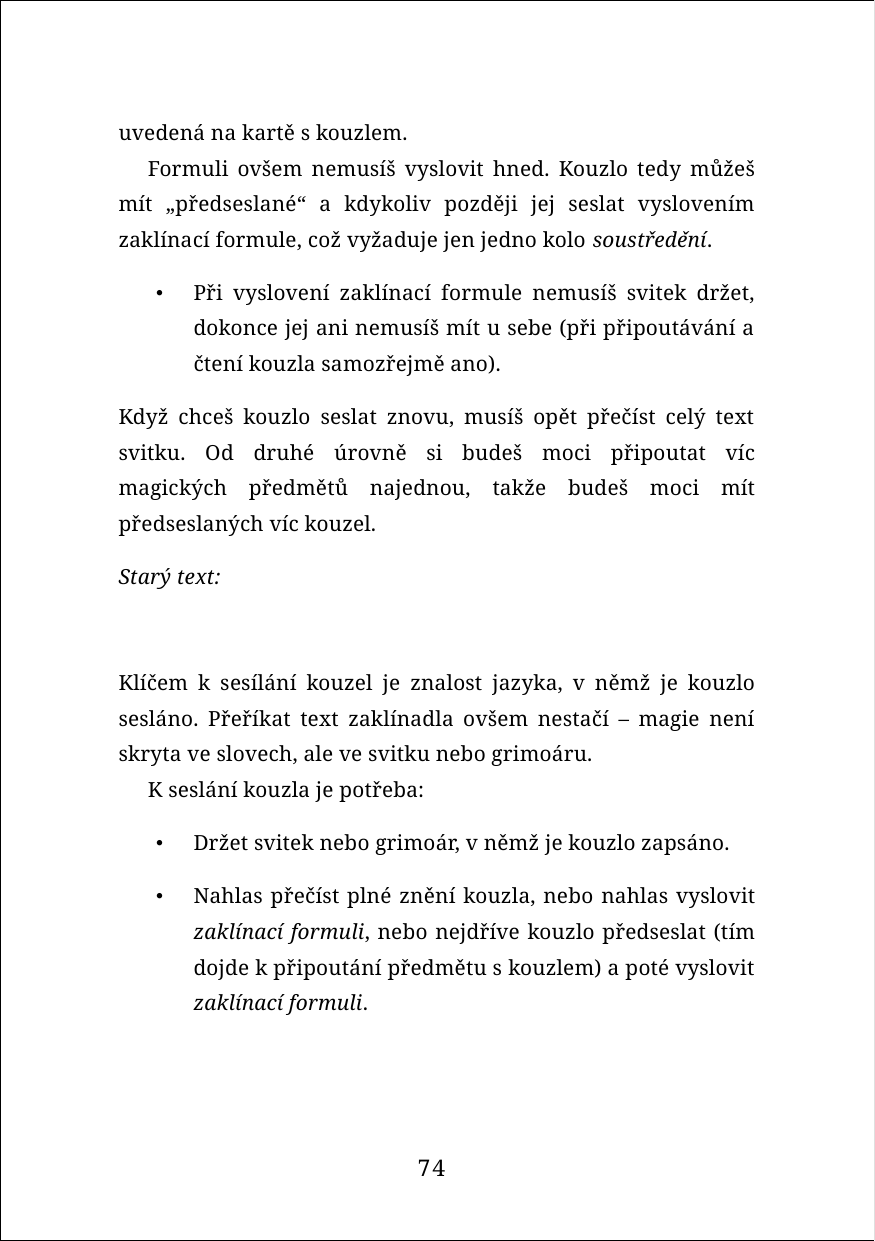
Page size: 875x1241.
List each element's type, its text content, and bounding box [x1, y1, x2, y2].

text Když chceš kouzlo seslat znovu, musíš opět přečíst celý text svitku. Od druhé úrovně si budeš moci připoutat víc magických předmětů najednou, takže budeš moci mít předseslaných víc kouzel. [118, 402, 756, 537]
list Při vyslovení zaklínací formule nemusíš svitek držet, dokonce jej ani nemusíš mít u sebe (při připoutávání a čtení kouzla samozřejmě ano). [156, 278, 756, 377]
text uvedená na kartě s kouzlem. Formuli ovšem nemusíš vyslovit hned. Kouzlo tedy můžeš mít „předseslané“ a kdykoliv později jej seslat vyslovením zaklínací formule, což vyžaduje jen jedno kolo soustředění. [118, 118, 756, 253]
text Klíčem k sesílání kouzel je znalost jazyka, v němž je kouzlo sesláno. Přeříkat text zaklínadla ovšem nestačí – magie není skryta ve slovech, ale ve svitku nebo grimoáru. K seslání kouzla je potřeba: [118, 668, 756, 803]
list Nahlas přečíst plné znění kouzla, nebo nahlas vyslovit zaklínací formuli, nebo nejdříve kouzlo předseslat (tím dojde k připoutání předmětu s kouzlem) a poté vyslovit zaklínací formuli. [156, 882, 756, 1017]
list Držet svitek nebo grimoár, v němž je kouzlo zapsáno. [156, 828, 756, 857]
text Starý text: [118, 562, 756, 591]
